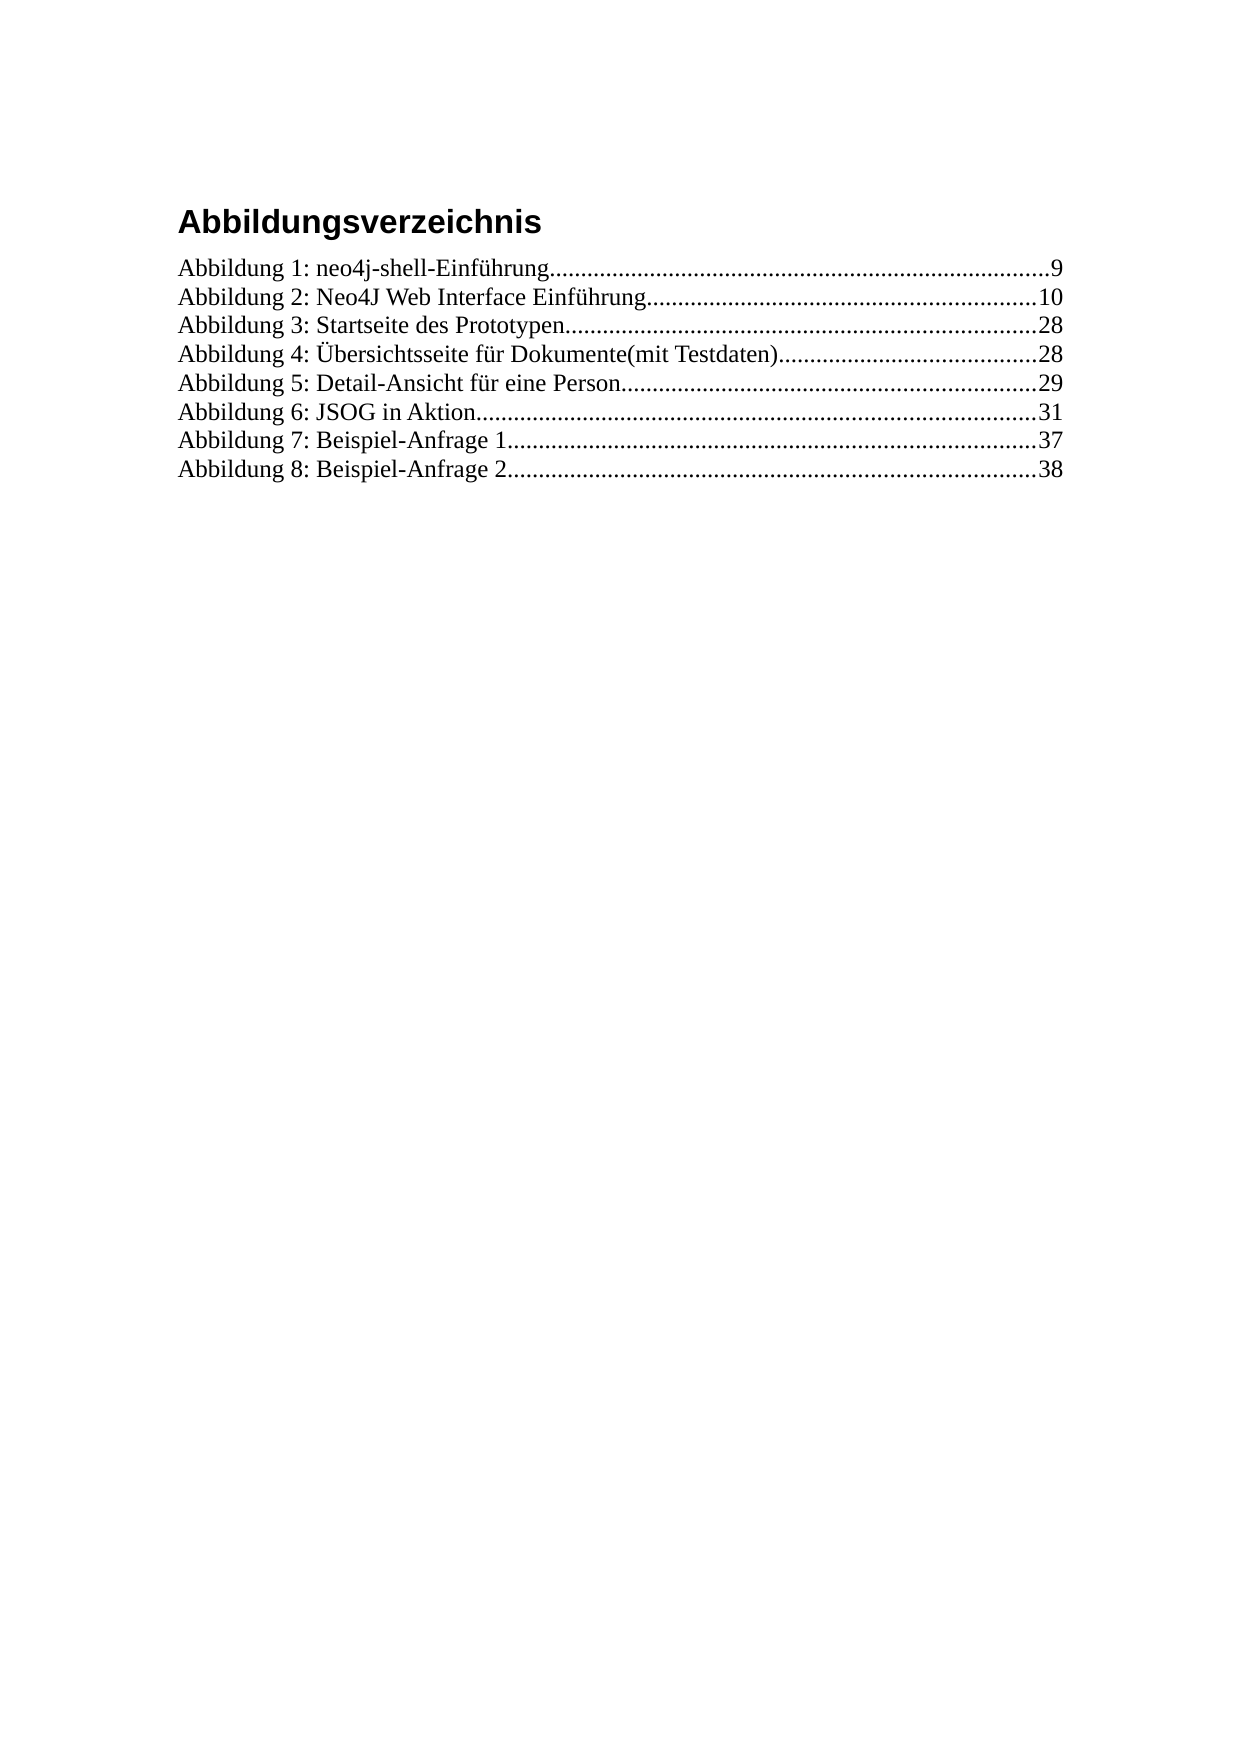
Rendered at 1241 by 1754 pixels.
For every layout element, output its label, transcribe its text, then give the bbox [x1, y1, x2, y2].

text Abbildung 3: Startseite des Prototypen 28 [177, 311, 1063, 339]
text Abbildung 6: JSOG in Aktion 31 [177, 397, 1063, 426]
text Abbildung 5: Detail-Ansicht für eine Person 29 [177, 368, 1063, 397]
text Abbildung 8: Beispiel-Anfrage 2 38 [177, 454, 1063, 483]
text Abbildung 4: Übersichtsseite für Dokumente(mit Testdaten) 28 [177, 339, 1063, 368]
text Abbildung 7: Beispiel-Anfrage 1 37 [177, 426, 1063, 454]
subtitle Abbildungsverzeichnis [177, 202, 1063, 241]
text Abbildung 2: Neo4J Web Interface Einführung 10 [177, 282, 1063, 311]
text Abbildung 1: neo4j-shell-Einführung 9 [177, 253, 1063, 282]
